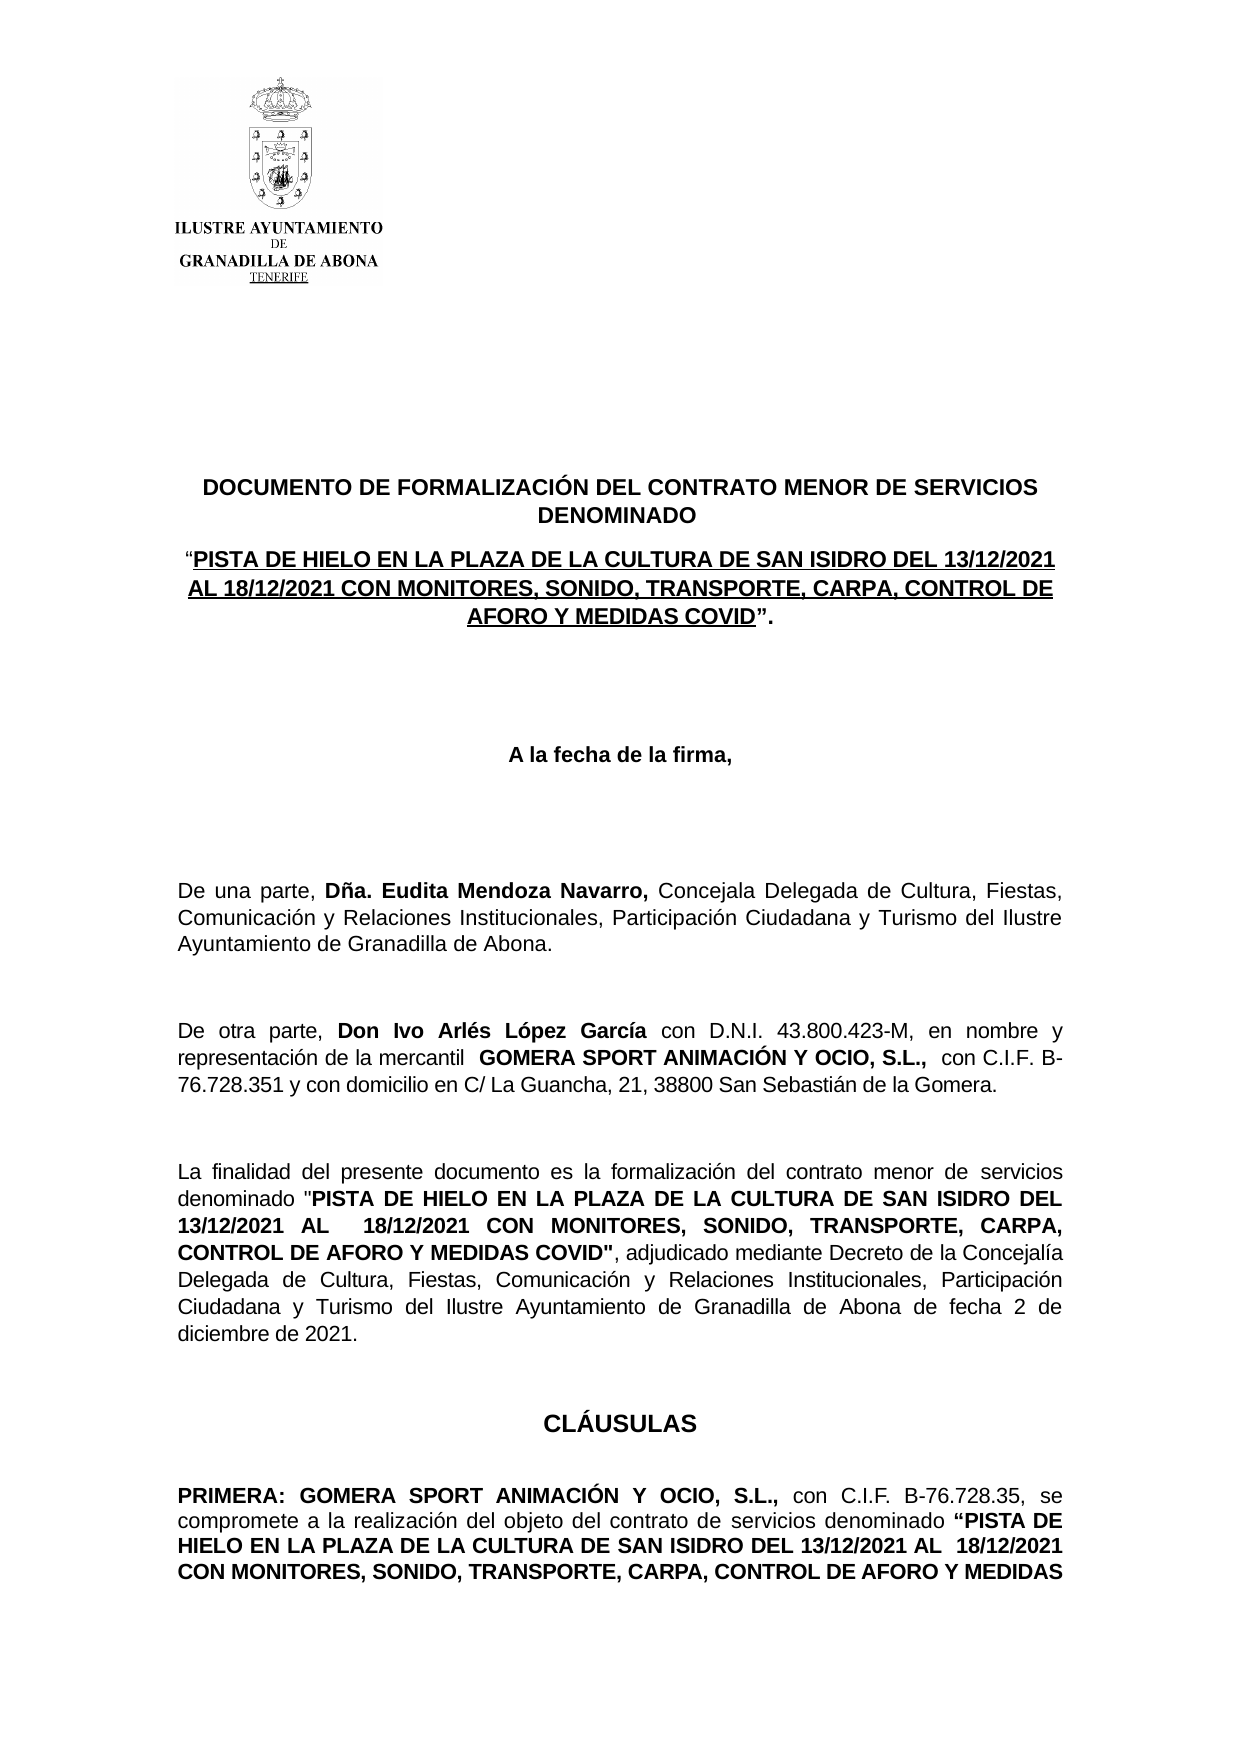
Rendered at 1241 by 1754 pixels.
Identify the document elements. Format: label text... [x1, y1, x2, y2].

list CLÁUSULAS [177, 1409, 1063, 1438]
text PRIMERA: GOMERA SPORT ANIMACIÓN Y OCIO, S.L., con C.I.F. B-76.728.35, se compromete a la realización del objeto del contrato de servicios denominado “PISTA DE HIELO EN LA PLAZA DE LA CULTURA DE SAN ISIDRO DEL 13/12/2021 AL 18/12/2021 CON MONITORES, SONIDO, TRANSPORTE, CARPA, CONTROL DE AFORO Y MEDIDAS [177, 1483, 1063, 1584]
text DOCUMENTO DE FORMALIZACIÓN DEL CONTRATO MENOR DE SERVICIOS DENOMINADO [177, 473, 1063, 528]
text A la fecha de la firma, [177, 742, 1063, 767]
text “PISTA DE HIELO EN LA PLAZA DE LA CULTURA DE SAN ISIDRO DEL 13/12/2021 AL 18/12/2021 CON MONITORES, SONIDO, TRANSPORTE, CARPA, CONTROL DE AFORO Y MEDIDAS COVID”. [177, 546, 1063, 629]
text De una parte, Dña. Eudita Mendoza Navarro, Concejala Delegada de Cultura, Fiestas, Comunicación y Relaciones Institucionales, Participación Ciudadana y Turismo del Ilustre Ayuntamiento de Granadilla de Abona. [177, 877, 1063, 956]
text De otra parte, Don Ivo Arlés López García con D.N.I. 43.800.423-M, en nombre y representación de la mercantil GOMERA SPORT ANIMACIÓN Y OCIO, S.L., con C.I.F. B-76.728.351 y con domicilio en C/ La Guancha, 21, 38800 San Sebastián de la Gomera. [177, 1018, 1063, 1097]
text La finalidad del presente documento es la formalización del contrato menor de servicios denominado "PISTA DE HIELO EN LA PLAZA DE LA CULTURA DE SAN ISIDRO DEL 13/12/2021 AL 18/12/2021 CON MONITORES, SONIDO, TRANSPORTE, CARPA, CONTROL DE AFORO Y MEDIDAS COVID", adjudicado mediante Decreto de la Concejalía Delegada de Cultura, Fiestas, Comunicación y Relaciones Institucionales, Participación Ciudadana y Turismo del Ilustre Ayuntamiento de Granadilla de Abona de fecha 2 de diciembre de 2021. [177, 1159, 1063, 1346]
